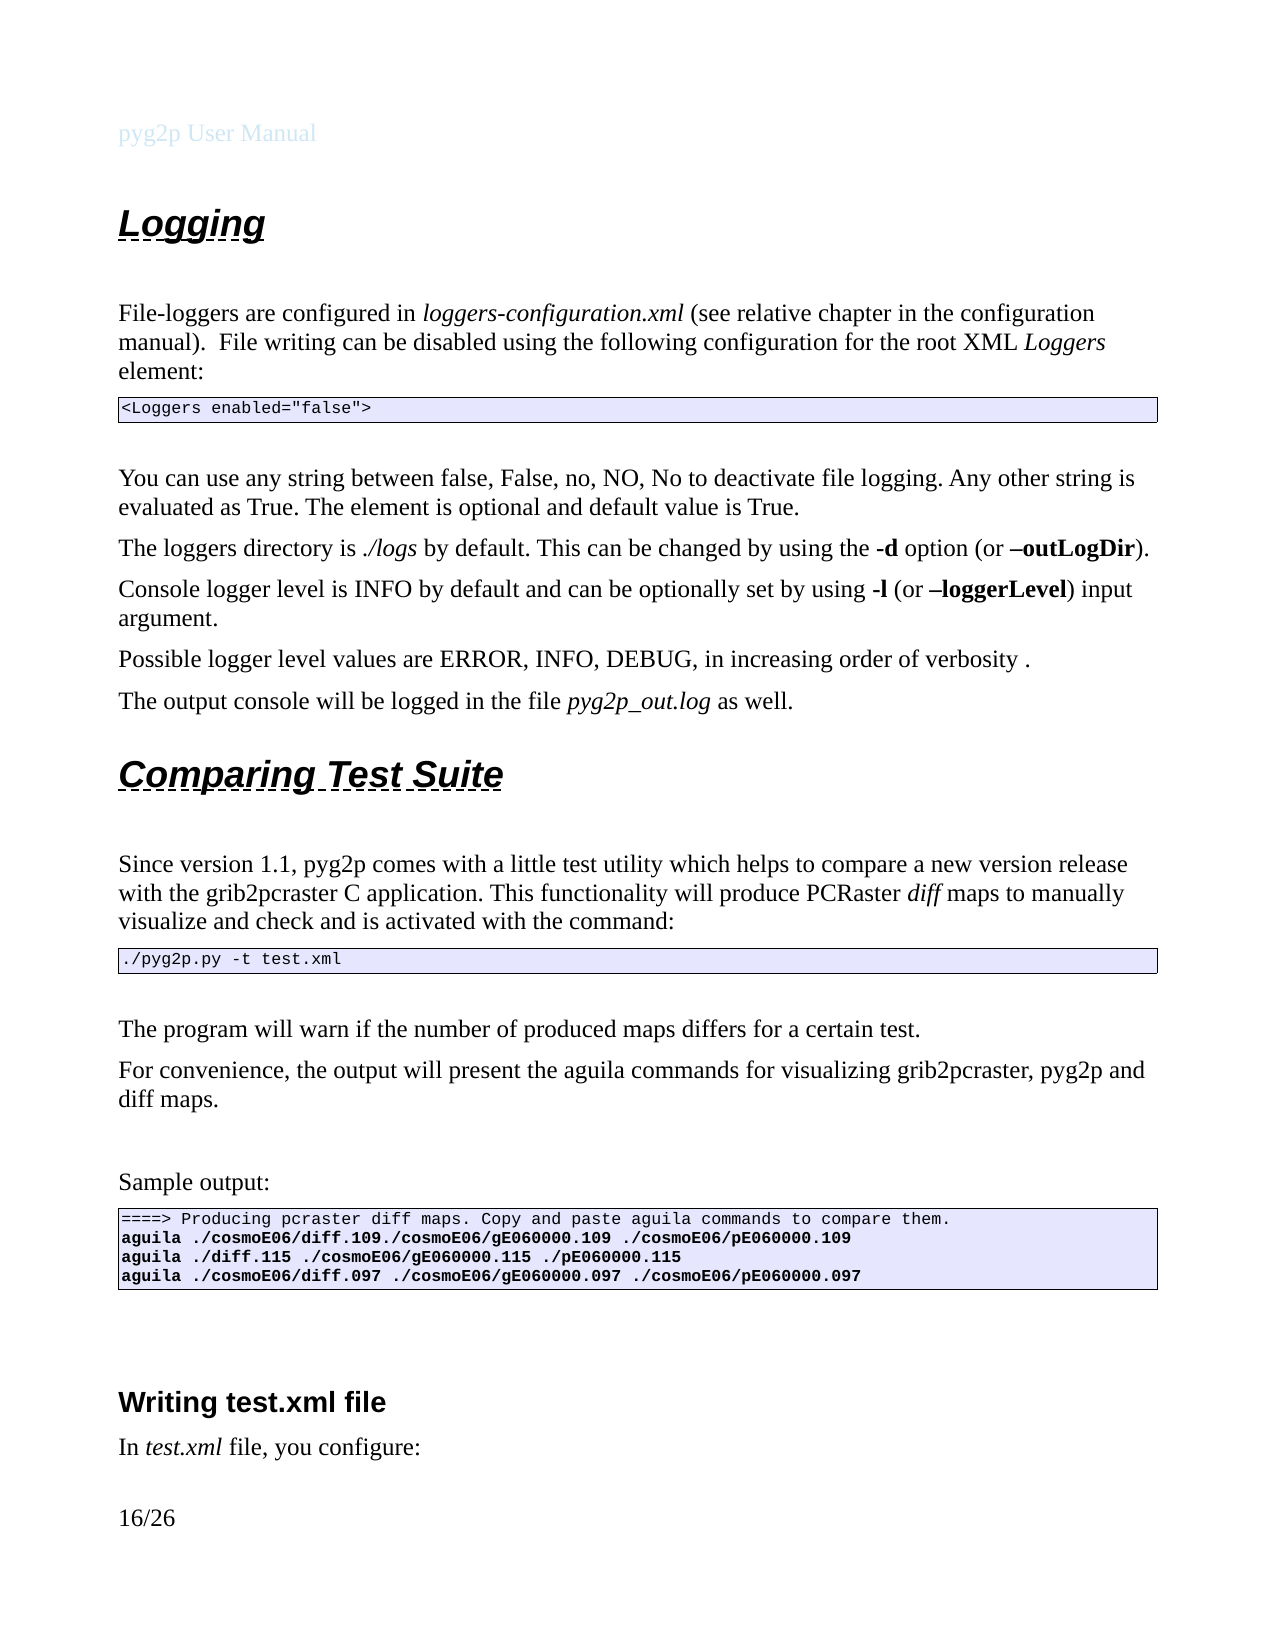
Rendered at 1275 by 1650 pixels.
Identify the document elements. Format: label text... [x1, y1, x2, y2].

text File-loggers are configured in loggers-configuration.xml (see relative chapter in the configuration manual). File writing can be disabled using the following configuration for the root XML Loggers element: [118, 298, 1157, 384]
text ./pyg2p.py -t test.xml [119, 949, 1157, 973]
text aguila ./diff.115 ./cosmoE06/gE060000.115 ./pE060000.115 [119, 1246, 1157, 1264]
subtitle Comparing Test Suite [118, 752, 1157, 795]
text ====> Producing pcraster diff maps. Copy and paste aguila commands to compare them. [119, 1209, 1157, 1227]
text In test.xml file, you configure: [118, 1432, 1157, 1460]
text aguila ./cosmoE06/diff.109./cosmoE06/gE060000.109 ./cosmoE06/pE060000.109 [119, 1227, 1157, 1246]
text The loggers directory is ./logs by default. This can be changed by using the -d option (or –outLogDir). [118, 533, 1157, 562]
text aguila ./cosmoE06/diff.097 ./cosmoE06/gE060000.097 ./cosmoE06/pE060000.097 [119, 1264, 1157, 1289]
text Possible logger level values are ERROR, INFO, DEBUG, in increasing order of verbosity . [118, 644, 1157, 673]
text Since version 1.1, pyg2p comes with a little test utility which helps to compare a new version release with the grib2pcraster C application. This functionality will produce PCRaster diff maps to manually visualize and check and is activated with the command: [118, 849, 1157, 935]
text You can use any string between false, False, no, NO, No to deactivate file logging. Any other string is evaluated as True. The element is optional and default value is True. [118, 463, 1157, 521]
text <Loggers enabled="false"> [119, 398, 1157, 422]
text Sample output: [118, 1167, 1157, 1195]
text For convenience, the output will present the aguila commands for visualizing grib2pcraster, pyg2p and diff maps. [118, 1055, 1157, 1113]
text Console logger level is INFO by default and can be optionally set by using -l (or –loggerLevel) input argument. [118, 574, 1157, 632]
subtitle Logging [118, 201, 1157, 244]
text The output console will be logged in the file pyg2p_out.log as well. [118, 686, 1157, 714]
subtitle Writing test.xml file [118, 1386, 1157, 1419]
text The program will warn if the number of produced maps differs for a certain test. [118, 1014, 1157, 1043]
